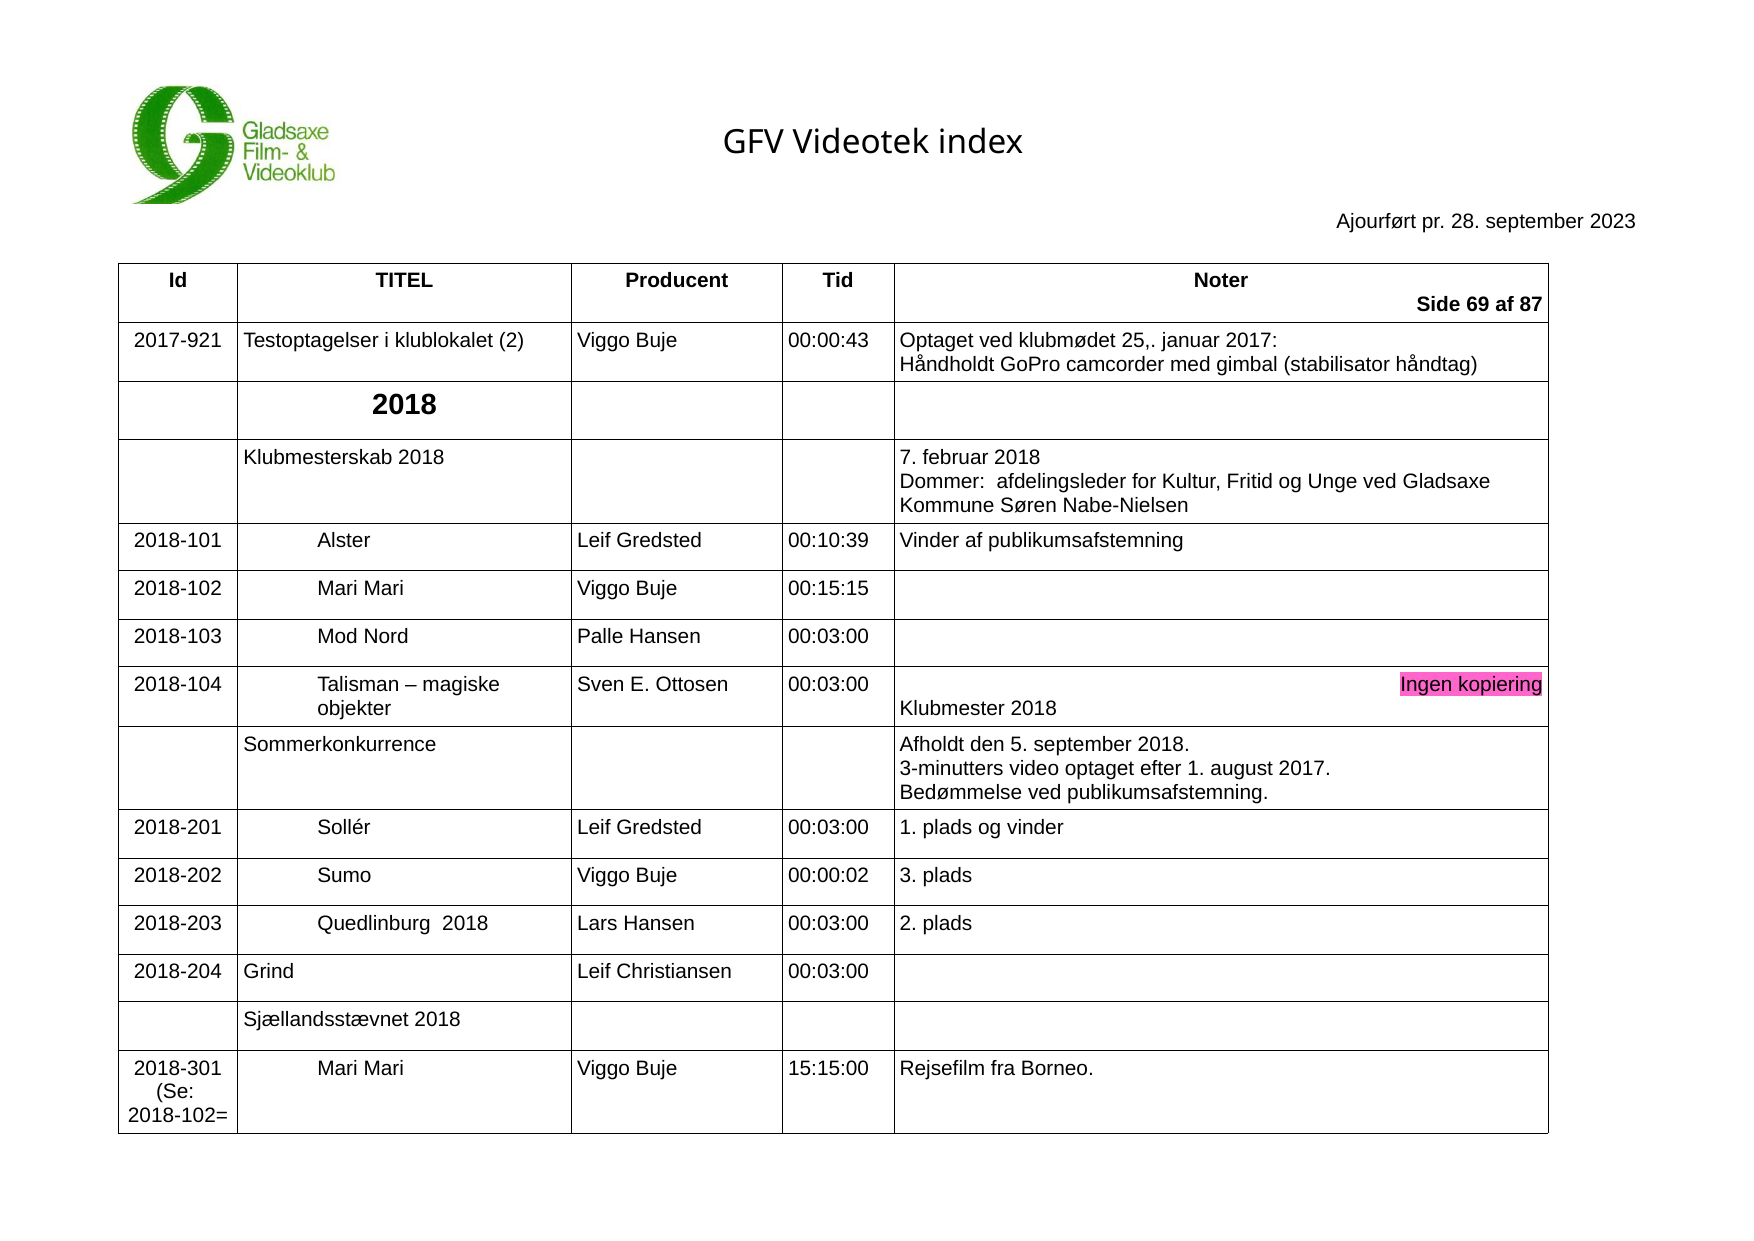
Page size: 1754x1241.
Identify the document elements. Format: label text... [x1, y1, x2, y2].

picture [131, 85, 348, 204]
table_cell Testoptagelser i klublokalet (2) [238, 323, 571, 381]
table_cell [572, 382, 782, 439]
table_header Tid [783, 264, 894, 322]
table_cell 00:00:03 [783, 859, 894, 905]
table_cell Sjællandsstævnet 2018 [238, 1002, 571, 1049]
table_cell 00:03:00 [783, 620, 894, 666]
table_cell 2018-101 [119, 524, 237, 570]
table_cell Klubmesterskab 2018 [238, 440, 571, 522]
table_cell 00:15:15 [783, 571, 894, 618]
table_cell 2018 [238, 382, 571, 439]
table_cell Rejsefilm fra Borneo. [895, 1051, 1548, 1133]
table_cell Viggo Buje [572, 323, 782, 381]
table_cell Sumo [238, 859, 571, 905]
table_cell Ingen kopiering Klubmester 2018 [895, 667, 1548, 726]
table_cell 2017-921 [119, 323, 237, 381]
table_cell [119, 382, 237, 439]
table_cell [783, 727, 894, 809]
table_cell Alster [238, 524, 571, 570]
table_cell 2018-202 [119, 859, 237, 905]
table_cell Grind [238, 955, 571, 1001]
table_cell Palle Hansen [572, 620, 782, 666]
table_cell Lars Hansen [572, 906, 782, 953]
table_cell [119, 727, 237, 809]
table_cell [572, 440, 782, 522]
table_cell 2018-301 (Se: 2018-102= [119, 1051, 237, 1133]
table_cell Mari Mari [238, 571, 571, 618]
table_cell [895, 1002, 1548, 1049]
table_cell Viggo Buje [572, 859, 782, 905]
table_cell 7. februar 2018 Dommer: afdelingsleder for Kultur, Fritid og Unge ved Gladsaxe Kommune Søren Nabe-Nielsen [895, 440, 1548, 522]
table_header Noter Side 87 af 87 [895, 264, 1548, 322]
table_cell Afholdt den 5. september 2018. 3-minutters video optaget efter 1. august 2017. Bedømmelse ved publikumsafstemning. [895, 727, 1548, 809]
table_cell Mari Mari [238, 1051, 571, 1133]
table_cell Viggo Buje [572, 571, 782, 618]
table_cell [572, 1002, 782, 1049]
table_cell Mod Nord [238, 620, 571, 666]
table_cell [783, 382, 894, 439]
table_cell [119, 440, 237, 522]
table_cell 2018-104 [119, 667, 237, 726]
table_cell [895, 955, 1548, 1001]
table_cell [783, 440, 894, 522]
table_cell Leif Gredsted [572, 810, 782, 857]
table_cell 2018-201 [119, 810, 237, 857]
table_cell Talisman – magiske objekter [238, 667, 571, 726]
table_cell [895, 382, 1548, 439]
table_cell 00:10:39 [783, 524, 894, 570]
table_cell Leif Christiansen [572, 955, 782, 1001]
table_cell Sven E. Ottosen [572, 667, 782, 726]
table_cell 2018-103 [119, 620, 237, 666]
table_cell [895, 620, 1548, 666]
table_cell Quedlinburg 2018 [238, 906, 571, 953]
table_cell Vinder af publikumsafstemning [895, 524, 1548, 570]
table_cell [572, 727, 782, 809]
table_cell 15:15:00 [783, 1051, 894, 1133]
table_cell 00:03:00 [783, 906, 894, 953]
table_cell Leif Gredsted [572, 524, 782, 570]
table_cell 2018-204 [119, 955, 237, 1001]
table_header Producent­ [572, 264, 782, 322]
table_cell 00:03:00 [783, 667, 894, 726]
table_cell 2018-102 [119, 571, 237, 618]
table_cell [895, 571, 1548, 618]
table_cell 00:00:43 [783, 323, 894, 381]
table_cell Sommerkonkurrence [238, 727, 571, 809]
table_header TITEL [238, 264, 571, 322]
table_cell Optaget ved klubmødet 25,. januar 2017: Håndholdt GoPro camcorder med gimbal (stabilisator håndtag) [895, 323, 1548, 381]
table_cell [783, 1002, 894, 1049]
table_cell 1. plads og vinder [895, 810, 1548, 857]
table_cell 00:03:00 [783, 810, 894, 857]
table_header Id [119, 264, 237, 322]
table_cell 2. plads [895, 906, 1548, 953]
table_cell 3. plads [895, 859, 1548, 905]
table_cell Viggo Buje [572, 1051, 782, 1133]
table_cell [119, 1002, 237, 1049]
table_cell Sollér [238, 810, 571, 857]
table_cell 00:03:00 [783, 955, 894, 1001]
table_cell 2018-203 [119, 906, 237, 953]
